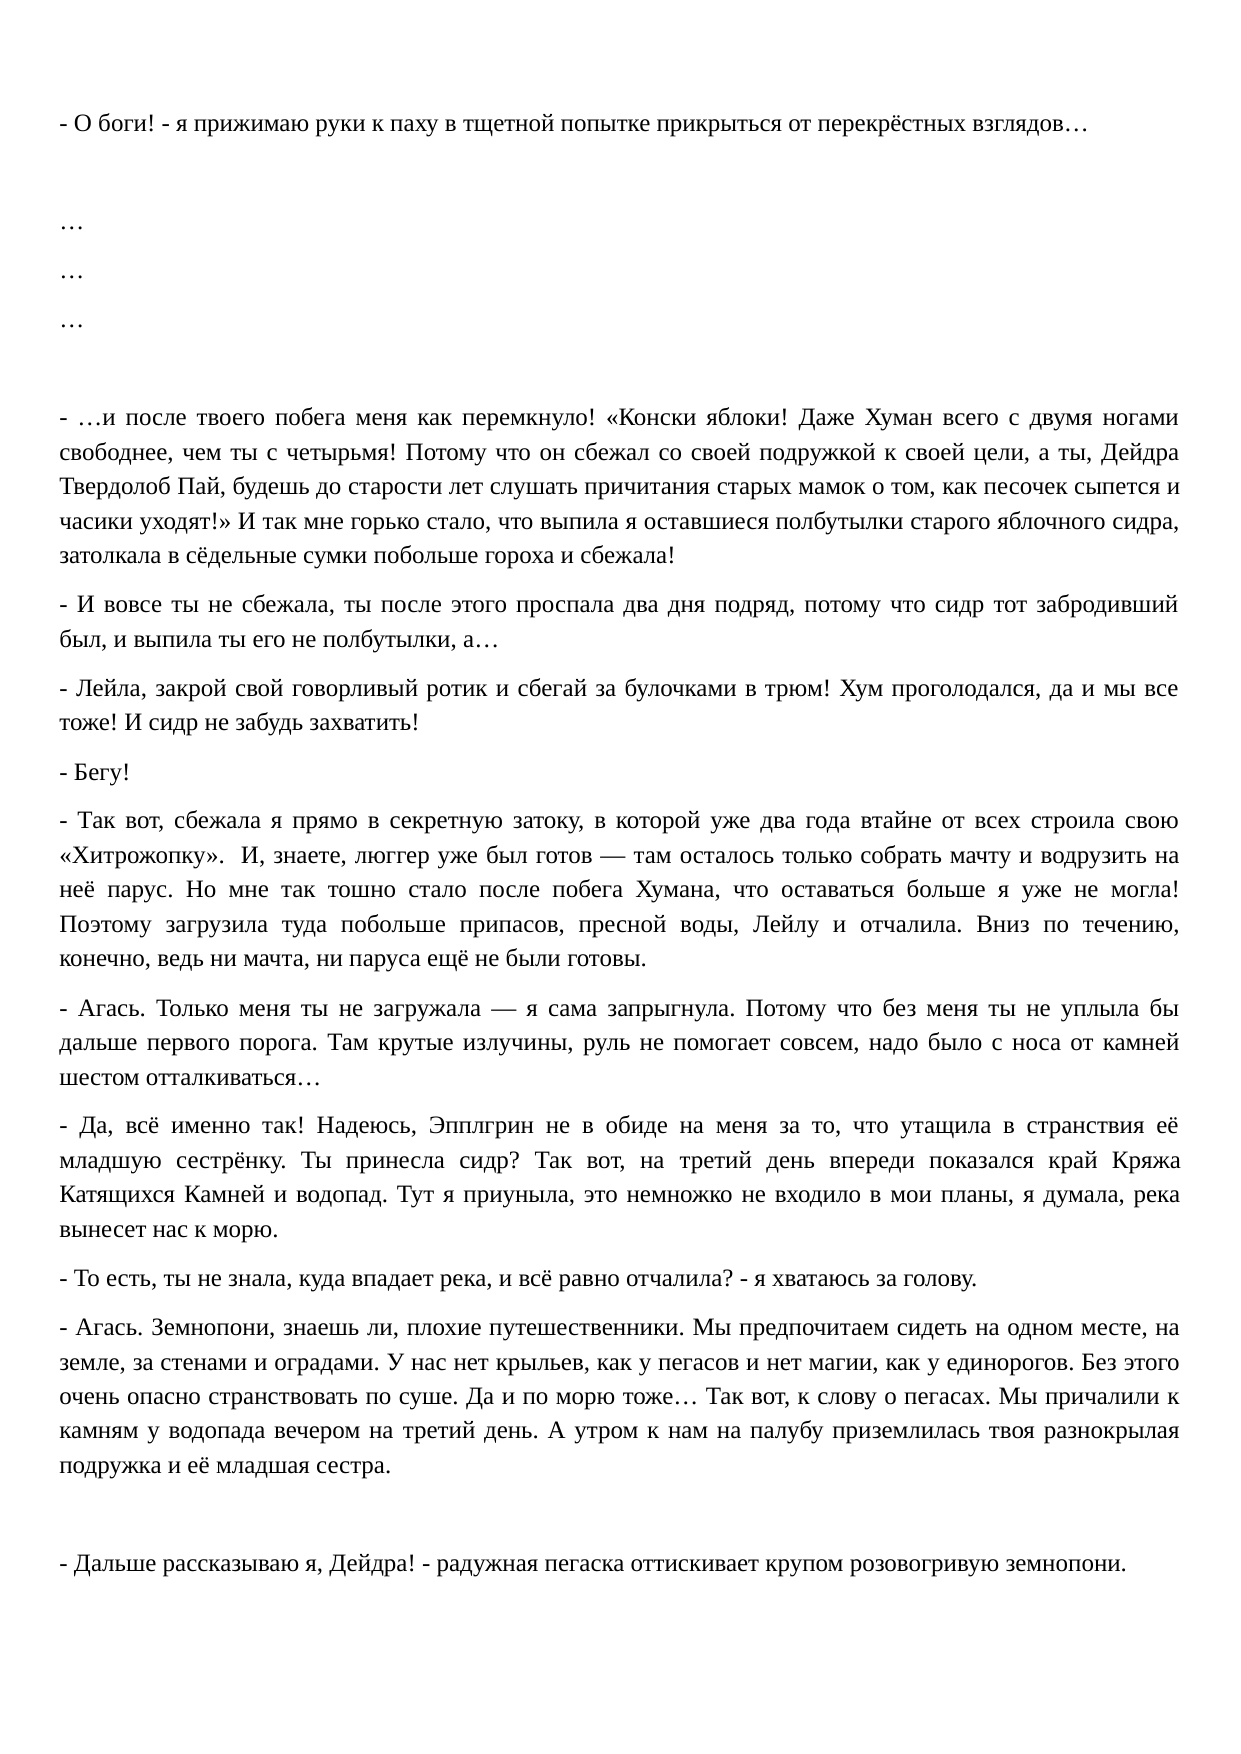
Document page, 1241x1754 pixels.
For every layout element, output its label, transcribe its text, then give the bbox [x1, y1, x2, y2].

text - Агась. Земнопони, знаешь ли, плохие путешественники. Мы предпочитаем сидеть на одном месте, на земле, за стенами и оградами. У нас нет крыльев, как у пегасов и нет магии, как у единорогов. Без этого очень опасно странствовать по суше. Да и по морю тоже… Так вот, к слову о пегасах. Мы причалили к камням у водопада вечером на третий день. А утром к нам на палубу приземлилась твоя разнокрылая подружка и её младшая сестра. [59, 1312, 1181, 1479]
text … [59, 206, 1181, 235]
text … [59, 255, 1181, 284]
text - И вовсе ты не сбежала, ты после этого проспала два дня подряд, потому что сидр тот забродивший был, и выпила ты его не полбутылки, а… [59, 589, 1181, 653]
text - Дальше рассказываю я, Дейдра! - радужная пегаска оттискивает крупом розовогривую земнопони. [59, 1548, 1181, 1577]
text - Так вот, сбежала я прямо в секретную затоку, в которой уже два года втайне от всех строила свою «Хитрожопку». И, знаете, люггер уже был готов — там осталось только собрать мачту и водрузить на неё парус. Но мне так тошно стало после побега Хумана, что оставаться больше я уже не могла! Поэтому загрузила туда побольше припасов, пресной воды, Лейлу и отчалила. Вниз по течению, конечно, ведь ни мачта, ни паруса ещё не были готовы. [59, 806, 1181, 972]
text - О боги! - я прижимаю руки к паху в тщетной попытке прикрыться от перекрёстных взглядов… [59, 108, 1181, 137]
text - …и после твоего побега меня как перемкнуло! «Конски яблоки! Даже Хуман всего с двумя ногами свободнее, чем ты с четырьмя! Потому что он сбежал со своей подружкой к своей цели, а ты, Дейдра Твердолоб Пай, будешь до старости лет слушать причитания старых мамок о том, как песочек сыпется и часики уходят!» И так мне горько стало, что выпила я оставшиеся полбутылки старого яблочного сидра, затолкала в сёдельные сумки побольше гороха и сбежала! [59, 402, 1181, 569]
text - Лейла, закрой свой говорливый ротик и сбегай за булочками в трюм! Хум проголодался, да и мы все тоже! И сидр не забудь захватить! [59, 673, 1181, 736]
text - Агась. Только меня ты не загружала — я сама запрыгнула. Потому что без меня ты не уплыла бы дальше первого порога. Там крутые излучины, руль не помогает совсем, надо было с носа от камней шестом отталкиваться… [59, 993, 1181, 1090]
text … [59, 304, 1181, 333]
text - Да, всё именно так! Надеюсь, Эпплгрин не в обиде на меня за то, что утащила в странствия её младшую сестрёнку. Ты принесла сидр? Так вот, на третий день впереди показался край Кряжа Катящихся Камней и водопад. Тут я приуныла, это немножко не входило в мои планы, я думала, река вынесет нас к морю. [59, 1111, 1181, 1243]
text - Бегу! [59, 757, 1181, 785]
text - То есть, ты не знала, куда впадает река, и всё равно отчалила? - я хватаюсь за голову. [59, 1263, 1181, 1292]
